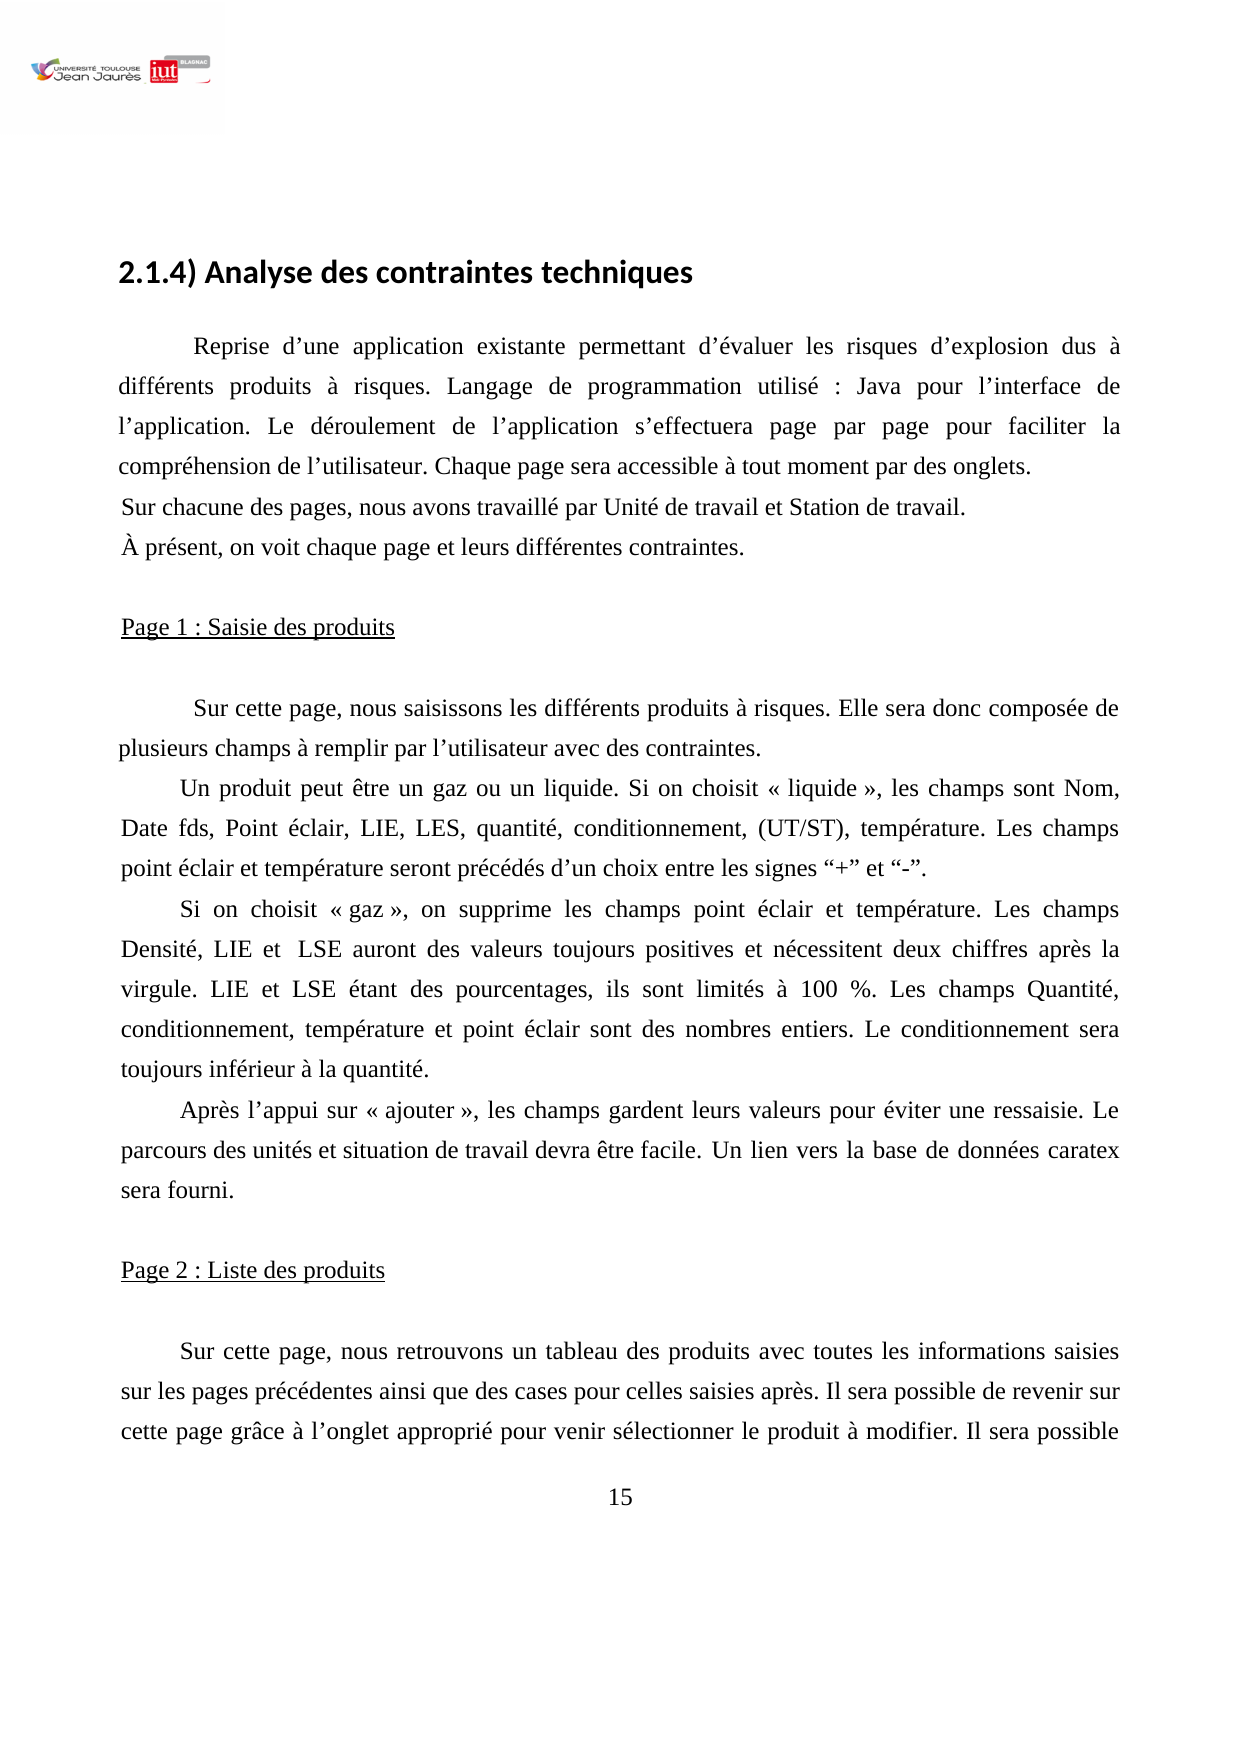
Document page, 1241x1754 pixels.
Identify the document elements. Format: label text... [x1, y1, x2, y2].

text Sur chacune des pages, nous avons travaillé par Unité de travail et Station de travail. [121, 492, 1120, 520]
text Après l’appui sur « ajouter », les champs gardent leurs valeurs pour éviter une ressaisie. Le parcours des unités et situation de travail devra être facile. Un lien vers la base de données caratex sera fourni. [121, 1095, 1120, 1204]
text Sur cette page, nous saisissons les différents produits à risques. Elle sera donc composée de plusieurs champs à remplir par l’utilisateur avec des contraintes. [118, 693, 1120, 762]
text Reprise d’une application existante permettant d’évaluer les risques d’explosion dus à différents produits à risques. Langage de programmation utilisé : Java pour l’interface de l’application. Le déroulement de l’application s’effectuera page par page pour faciliter la compréhension de l’utilisateur. Chaque page sera accessible à tout moment par des onglets. [118, 331, 1121, 480]
subtitle 2.1.4) Analyse des contraintes techniques [118, 251, 1122, 292]
text Un produit peut être un gaz ou un liquide. Si on choisit « liquide », les champs sont Nom, Date fds, Point éclair, LIE, LES, quantité, conditionnement, (UT/ST), température. Les champs point éclair et température seront précédés d’un choix entre les signes “+” et “-”. [121, 773, 1120, 882]
text Si on choisit « gaz », on supprime les champs point éclair et température. Les champs Densité, LIE et LSE auront des valeurs toujours positives et nécessitent deux chiffres après la virgule. LIE et LSE étant des pourcentages, ils sont limités à 100 %. Les champs Quantité, conditionnement, température et point éclair sont des nombres entiers. Le conditionnement sera toujours inférieur à la quantité. [121, 894, 1120, 1083]
picture [0, 2, 226, 135]
text Page 1 : Saisie des produits [121, 612, 1120, 641]
text Page 2 : Liste des produits [121, 1256, 1120, 1284]
text À présent, on voit chaque page et leurs différentes contraintes. [121, 532, 1120, 561]
text Sur cette page, nous retrouvons un tableau des produits avec toutes les informations saisies sur les pages précédentes ainsi que des cases pour celles saisies après. Il sera possible de revenir sur cette page grâce à l’onglet approprié pour venir sélectionner le produit à modifier. Il sera possible [121, 1336, 1120, 1445]
